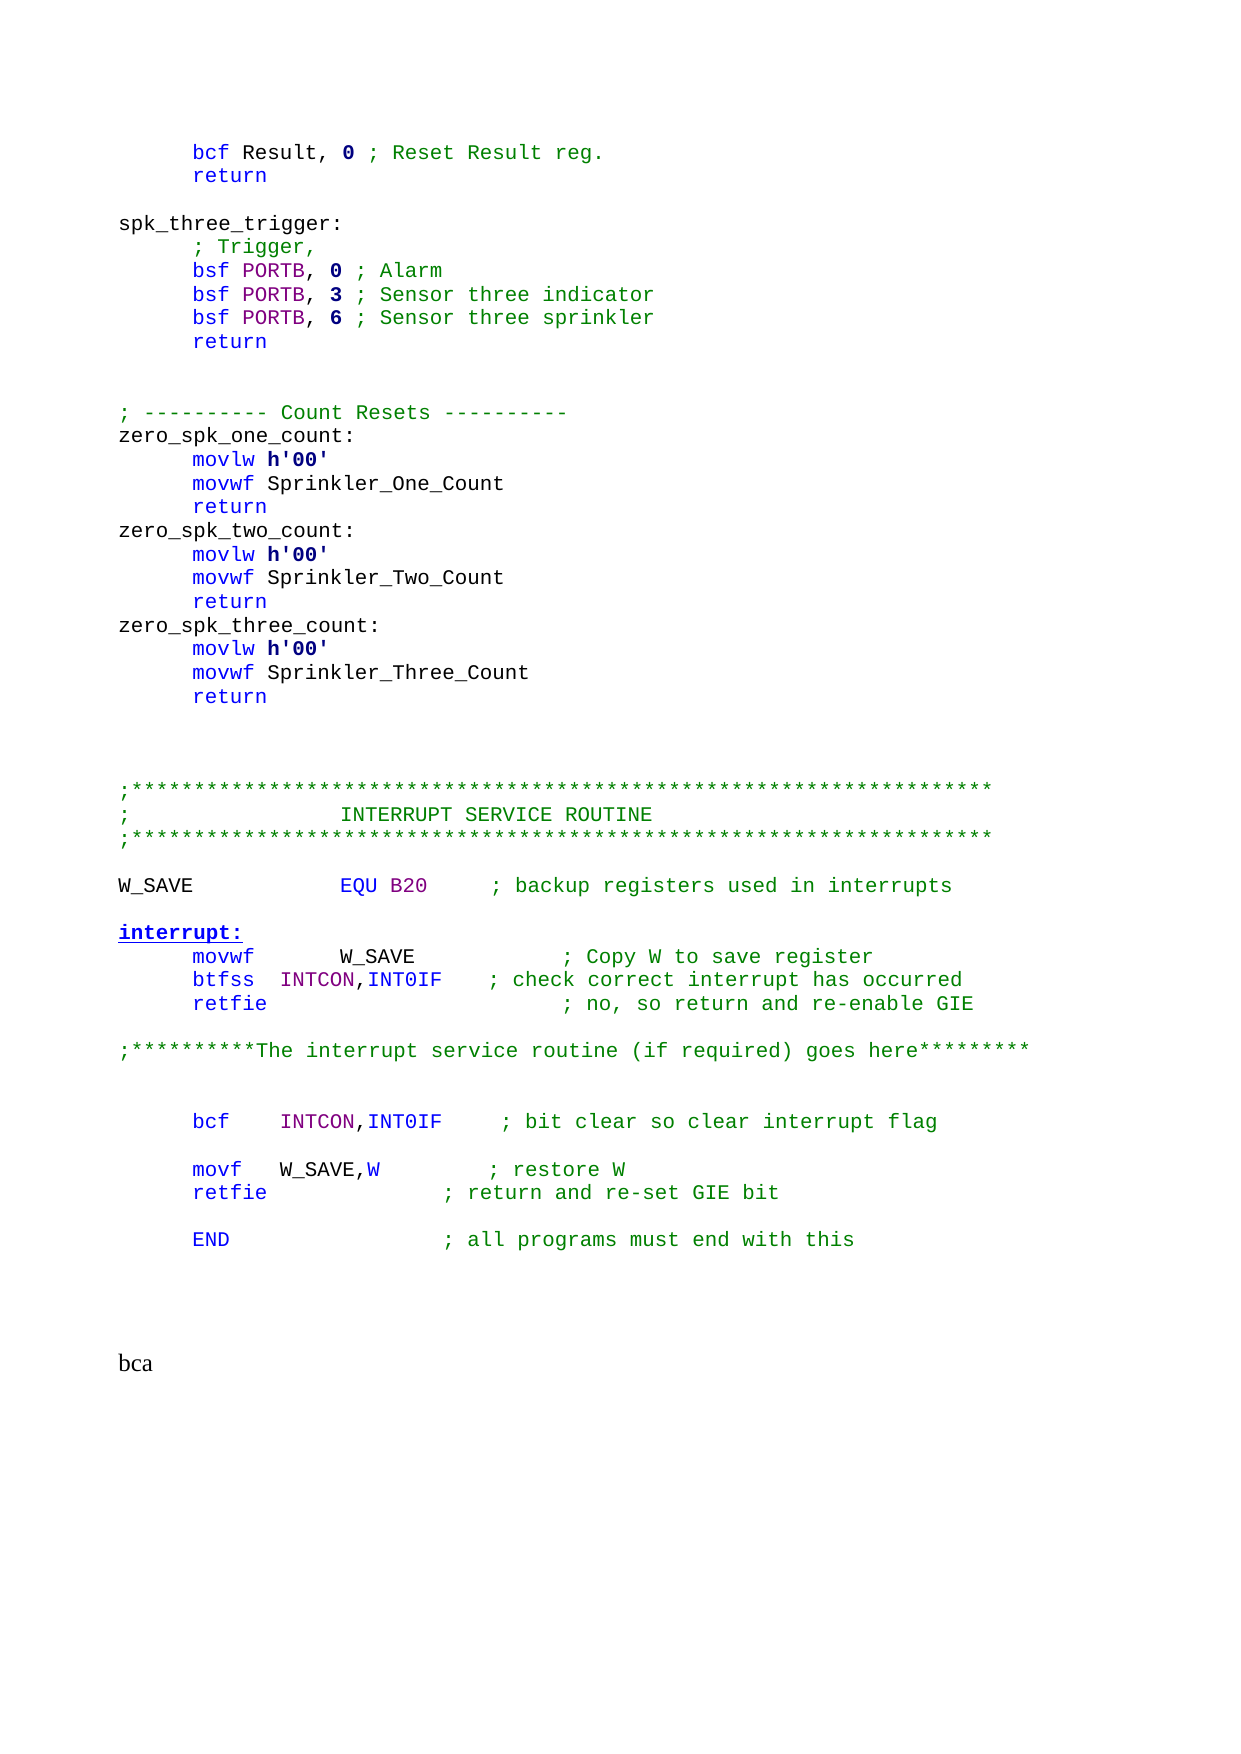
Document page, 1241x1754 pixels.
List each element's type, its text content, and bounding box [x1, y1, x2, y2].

text zero_spk_two_count: [118, 520, 1122, 544]
text movf W_SAVE,W ; restore W [118, 1158, 1122, 1182]
text return [118, 496, 1122, 520]
text movwf W_SAVE ; Copy W to save register [118, 946, 1122, 969]
text retfie ; no, so return and re-enable GIE [118, 993, 1122, 1017]
text movwf Sprinkler_Two_Count [118, 567, 1122, 591]
text bca [118, 1348, 1122, 1377]
text ;********************************************************************* [118, 827, 1122, 851]
text movlw h'00' [118, 449, 1122, 473]
text spk_three_trigger: [118, 213, 1122, 236]
text bcf Result, 0 ; Reset Result reg. [118, 142, 1122, 165]
text ;********************************************************************* [118, 780, 1122, 804]
text movlw h'00' [118, 638, 1122, 662]
text bsf PORTB, 0 ; Alarm [118, 260, 1122, 284]
text zero_spk_one_count: [118, 426, 1122, 449]
text return [118, 165, 1122, 189]
text bcf INTCON,INT0IF ; bit clear so clear interrupt flag [118, 1111, 1122, 1135]
text ;**********The interrupt service routine (if required) goes here********* [118, 1040, 1122, 1064]
text retfie ; return and re-set GIE bit [118, 1182, 1122, 1206]
text return [118, 686, 1122, 709]
text interrupt: [118, 922, 1122, 946]
text movwf Sprinkler_One_Count [118, 473, 1122, 496]
text ; ---------- Count Resets ---------- [118, 402, 1122, 426]
text return [118, 331, 1122, 354]
text btfss INTCON,INT0IF ; check correct interrupt has occurred [118, 969, 1122, 993]
text ; Trigger, [118, 236, 1122, 260]
text movlw h'00' [118, 544, 1122, 567]
text ; INTERRUPT SERVICE ROUTINE [118, 804, 1122, 827]
text bsf PORTB, 6 ; Sensor three sprinkler [118, 307, 1122, 331]
text return [118, 591, 1122, 615]
text movwf Sprinkler_Three_Count [118, 662, 1122, 686]
text zero_spk_three_count: [118, 615, 1122, 638]
text W_SAVE EQU B20 ; backup registers used in interrupts [118, 875, 1122, 898]
text bsf PORTB, 3 ; Sensor three indicator [118, 284, 1122, 307]
text END ; all programs must end with this [118, 1229, 1122, 1253]
